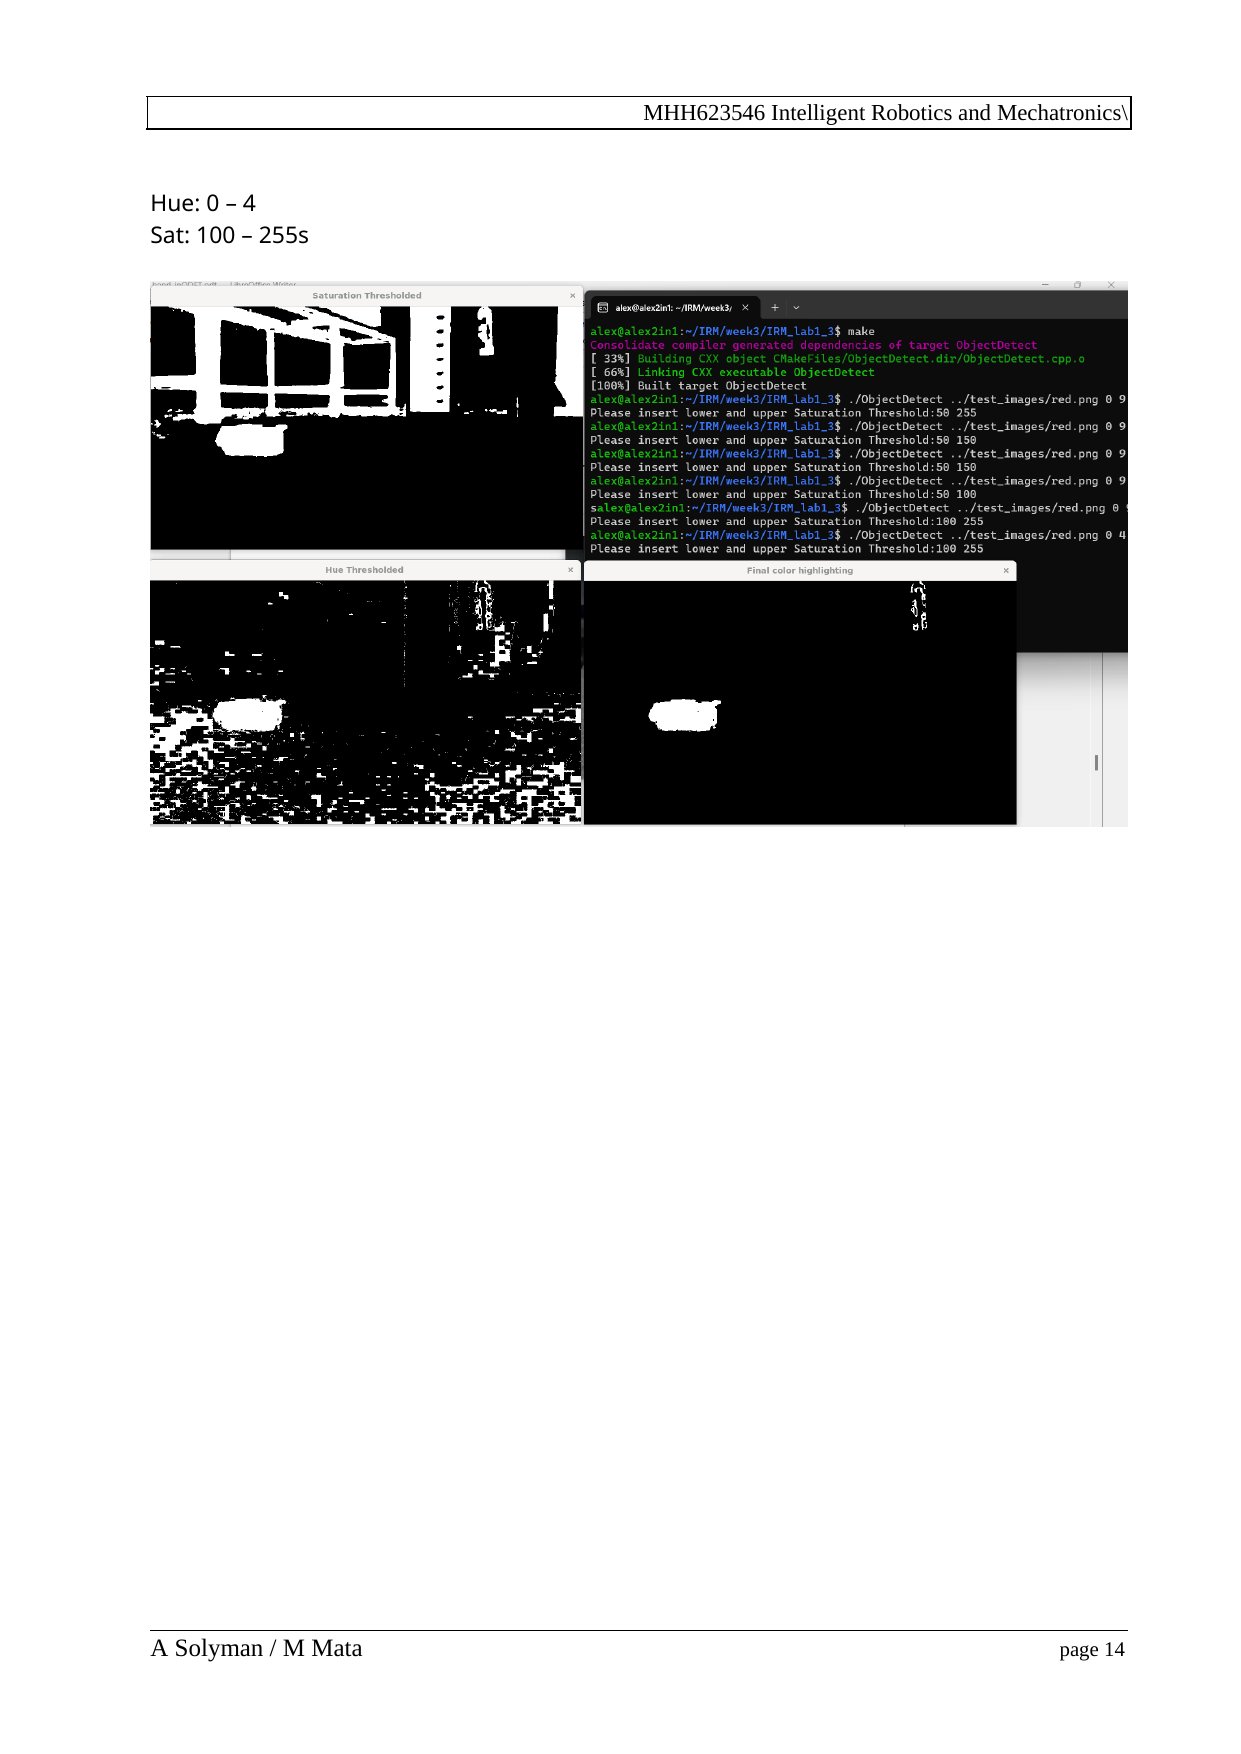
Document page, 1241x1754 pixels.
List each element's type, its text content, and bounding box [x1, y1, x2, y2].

text Sat: 100 – 255s [150, 218, 1128, 250]
text Hue: 0 – 4 [150, 187, 1128, 218]
picture [150, 281, 1128, 827]
